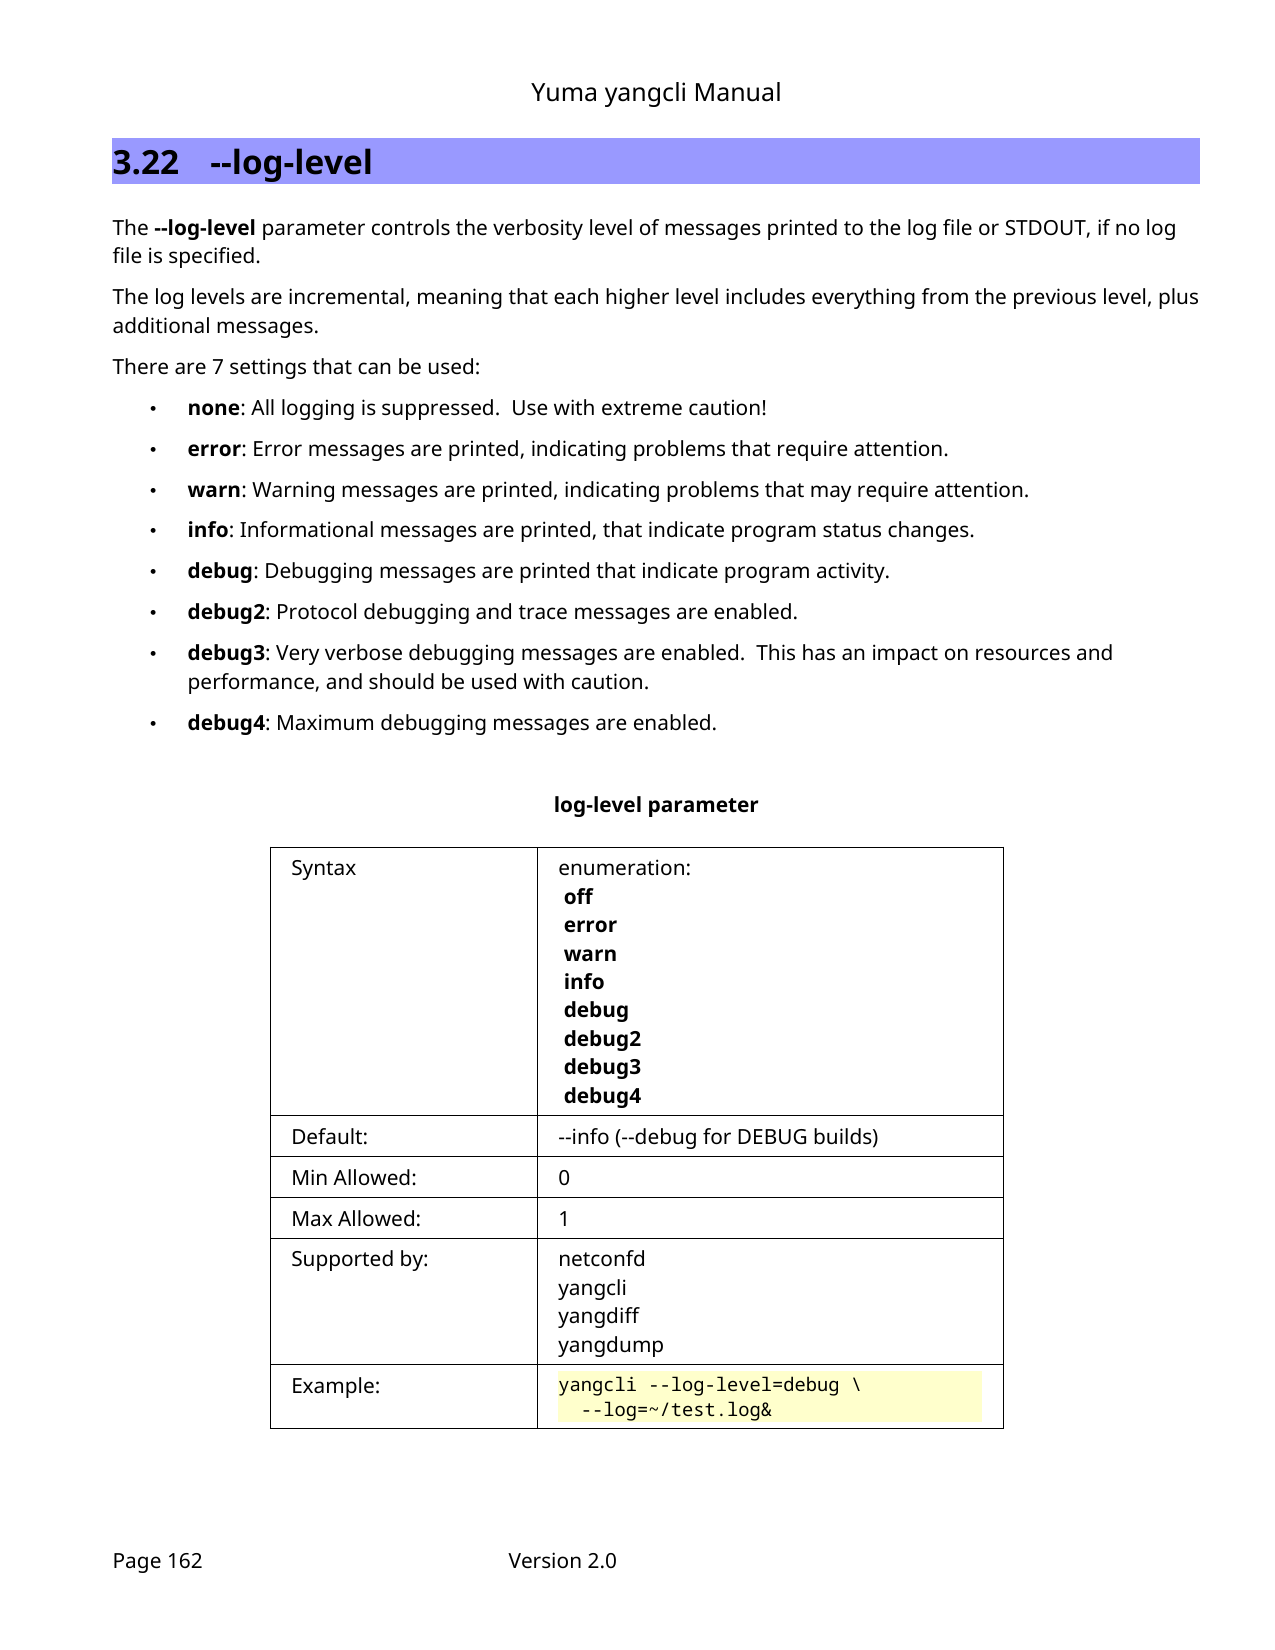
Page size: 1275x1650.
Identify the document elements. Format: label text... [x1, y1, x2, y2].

subtitle log-level parameter [127, 790, 1185, 818]
table_cell Example: [271, 1365, 537, 1428]
table_cell yangcli --log-level=debug \ --log=~/test.log& [538, 1365, 1003, 1428]
text The --log-level parameter controls the verbosity level of messages printed to the log file or STDOUT, if no log file is specified. [112, 213, 1200, 270]
list none: All logging is suppressed. Use with extreme caution! [150, 393, 1200, 421]
table_cell Max Allowed: [271, 1198, 537, 1238]
table_cell Default: [271, 1116, 537, 1156]
text There are 7 settings that can be used: [112, 352, 1200, 380]
list debug2: Protocol debugging and trace messages are enabled. [150, 597, 1200, 626]
subtitle --log-level [112, 138, 1200, 184]
table_cell 0 [538, 1157, 1003, 1197]
list warn: Warning messages are printed, indicating problems that may require attention. [150, 475, 1200, 503]
table_header enumeration: off error warn info debug debug2 debug3 debug4 [538, 848, 1003, 1115]
table_cell --info (--debug for DEBUG builds) [538, 1116, 1003, 1156]
list debug4: Maximum debugging messages are enabled. [150, 708, 1200, 736]
table_cell Supported by: [271, 1239, 537, 1364]
list debug3: Very verbose debugging messages are enabled. This has an impact on resources and performance, and should be used with caution. [150, 638, 1200, 695]
table_cell 1 [538, 1198, 1003, 1238]
text The log levels are incremental, meaning that each higher level includes everything from the previous level, plus additional messages. [112, 282, 1200, 339]
list info: Informational messages are printed, that indicate program status changes. [150, 516, 1200, 544]
list debug: Debugging messages are printed that indicate program activity. [150, 557, 1200, 585]
table_header Syntax [271, 848, 537, 1115]
list error: Error messages are printed, indicating problems that require attention. [150, 434, 1200, 462]
table_cell netconfd yangcli yangdiff yangdump [538, 1239, 1003, 1364]
table_cell Min Allowed: [271, 1157, 537, 1197]
